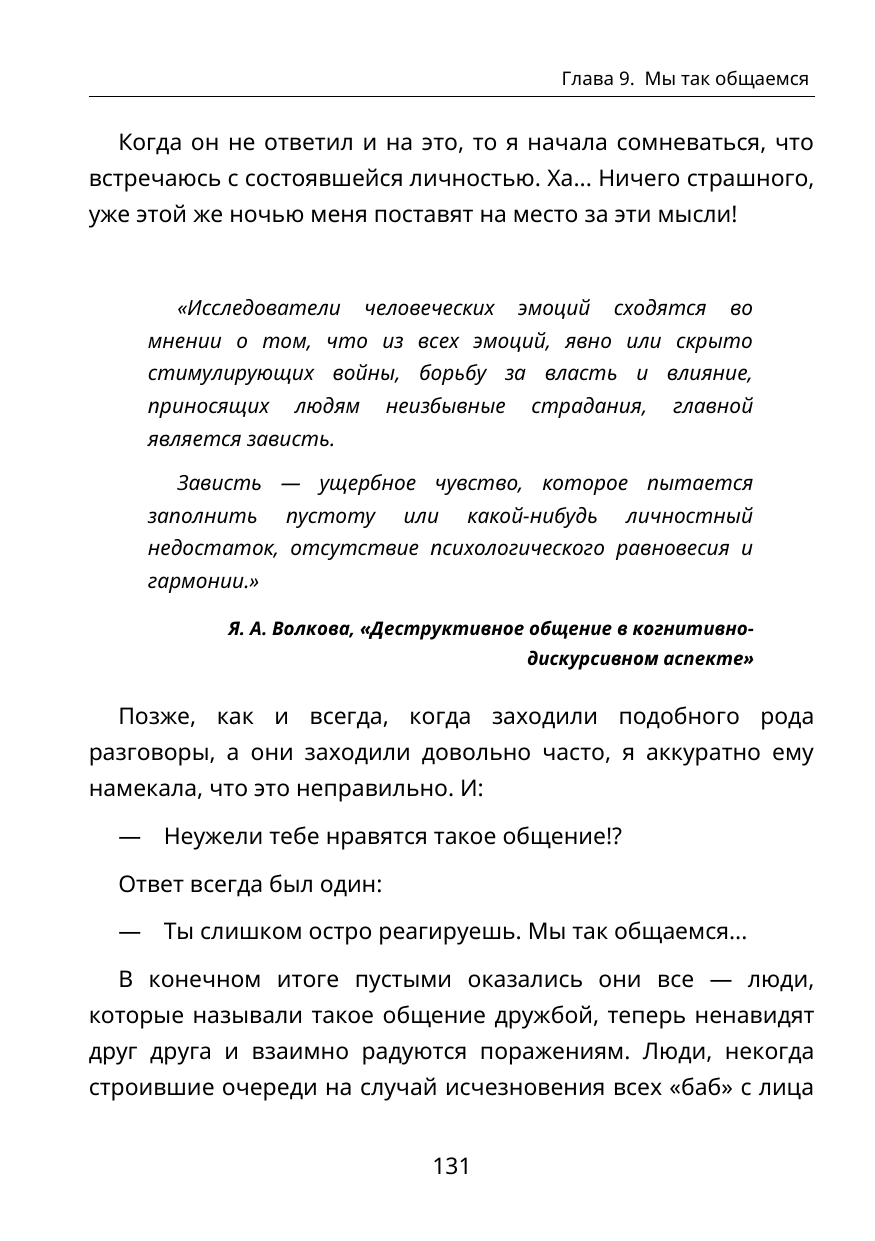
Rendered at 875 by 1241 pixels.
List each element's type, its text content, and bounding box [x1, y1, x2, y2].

text В конечном итоге пустыми оказались они все — люди, которые называли такое общение дружбой, теперь ненавидят друг друга и взаимно радуются поражениям. Люди, некогда строившие очереди на случай исчезновения всех «баб» с лица [88, 963, 815, 1102]
list Ты слишком остро реагируешь. Мы так общаемся... [88, 915, 815, 947]
text Зависть — ущербное чувство, которое пытается заполнить пустоту или какой-нибудь личностный недостаток, отсутствие психологического равновесия и гармонии.» [148, 468, 756, 594]
text Когда он не ответил и на это, то я начала сомневаться, что встречаюсь с состоявшейся личностью. Ха... Ничего страшного, уже этой же ночью меня поставят на место за эти мысли! [88, 126, 815, 229]
text Я. А. Волкова, «Деструктивное общение в когнитивно-дискурсивном аспекте» [148, 610, 756, 670]
list Неужели тебе нравятся такое общение!? [88, 820, 815, 851]
text «Исследователи человеческих эмоций сходятся во мнении о том, что из всех эмоций, явно или скрыто стимулирующих войны, борьбу за власть и влияние, приносящих людям неизбывные страдания, главной является зависть. [148, 293, 756, 452]
text Позже, как и всегда, когда заходили подобного рода разговоры, а они заходили довольно часто, я аккуратно ему намекала, что это неправильно. И: [88, 700, 815, 803]
text Ответ всегда был один: [88, 868, 815, 899]
